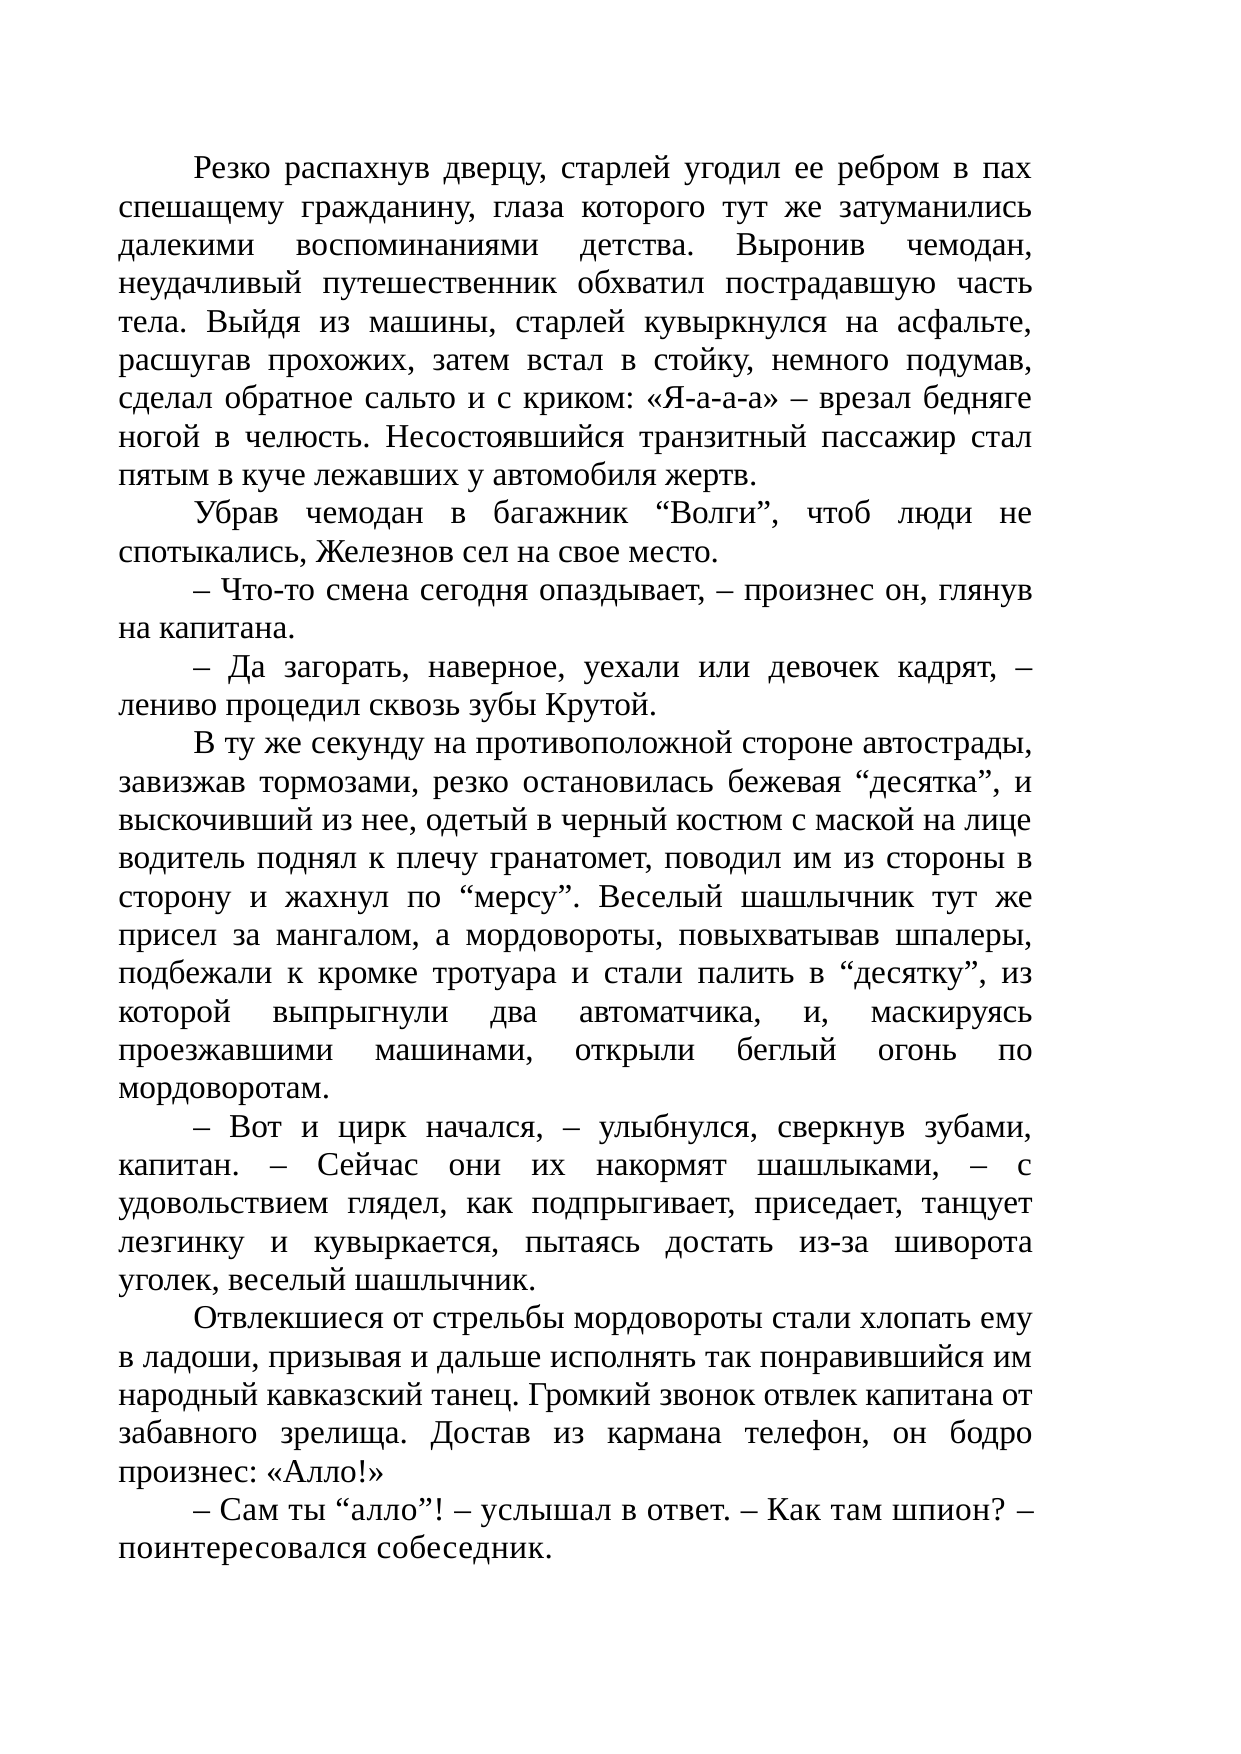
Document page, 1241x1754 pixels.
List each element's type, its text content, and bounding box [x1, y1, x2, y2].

subtitle – Да загорать, наверное, уехали или девочек кадрят, – лениво процедил сквозь зубы Крутой. [118, 646, 1033, 723]
subtitle – Сам ты “алло”! – услышал в ответ. – Как там шпион? – поинтересовался собеседник. [118, 1489, 1033, 1566]
subtitle – Вот и цирк начался, – улыбнулся, сверкнув зубами, капитан. – Сейчас они их накормят шашлыками, – с удовольствием глядел, как подпрыгивает, приседает, танцует лезгинку и кувыркается, пытаясь достать из-за шиворота уголек, веселый шашлычник. [118, 1106, 1033, 1298]
subtitle В ту же секунду на противоположной стороне автострады, завизжав тормозами, резко остановилась бежевая “десятка”, и выскочивший из нее, одетый в черный костюм с маской на лице водитель поднял к плечу гранатомет, поводил им из стороны в сторону и жахнул по “мерсу”. Веселый шашлычник тут же присел за мангалом, а мордовороты, повыхватывав шпалеры, подбежали к кромке тротуара и стали палить в “десятку”, из которой выпрыгнули два автоматчика, и, маскируясь проезжавшими машинами, открыли беглый огонь по мордоворотам. [118, 723, 1033, 1106]
subtitle Резко распахнув дверцу, старлей угодил ее ребром в пах спешащему гражданину, глаза которого тут же затуманились далекими воспоминаниями детства. Выронив чемодан, неудачливый путешественник обхватил пострадавшую часть тела. Выйдя из машины, старлей кувыркнулся на асфальте, расшугав прохожих, затем встал в стойку, немного подумав, сделал обратное сальто и с криком: «Я-а-а-а» – врезал бедняге ногой в челюсть. Несостоявшийся транзитный пассажир стал пятым в куче лежавших у автомобиля жертв. [118, 148, 1033, 493]
subtitle Убрав чемодан в багажник “Волги”, чтоб люди не спотыкались, Железнов сел на свое место. [118, 493, 1033, 569]
subtitle Отвлекшиеся от стрельбы мордовороты стали хлопать ему в ладоши, призывая и дальше исполнять так понравившийся им народный кавказский танец. Громкий звонок отвлек капитана от забавного зрелища. Достав из кармана телефон, он бодро произнес: «Алло!» [118, 1298, 1033, 1489]
subtitle – Что-то смена сегодня опаздывает, – произнес он, глянув на капитана. [118, 569, 1033, 646]
